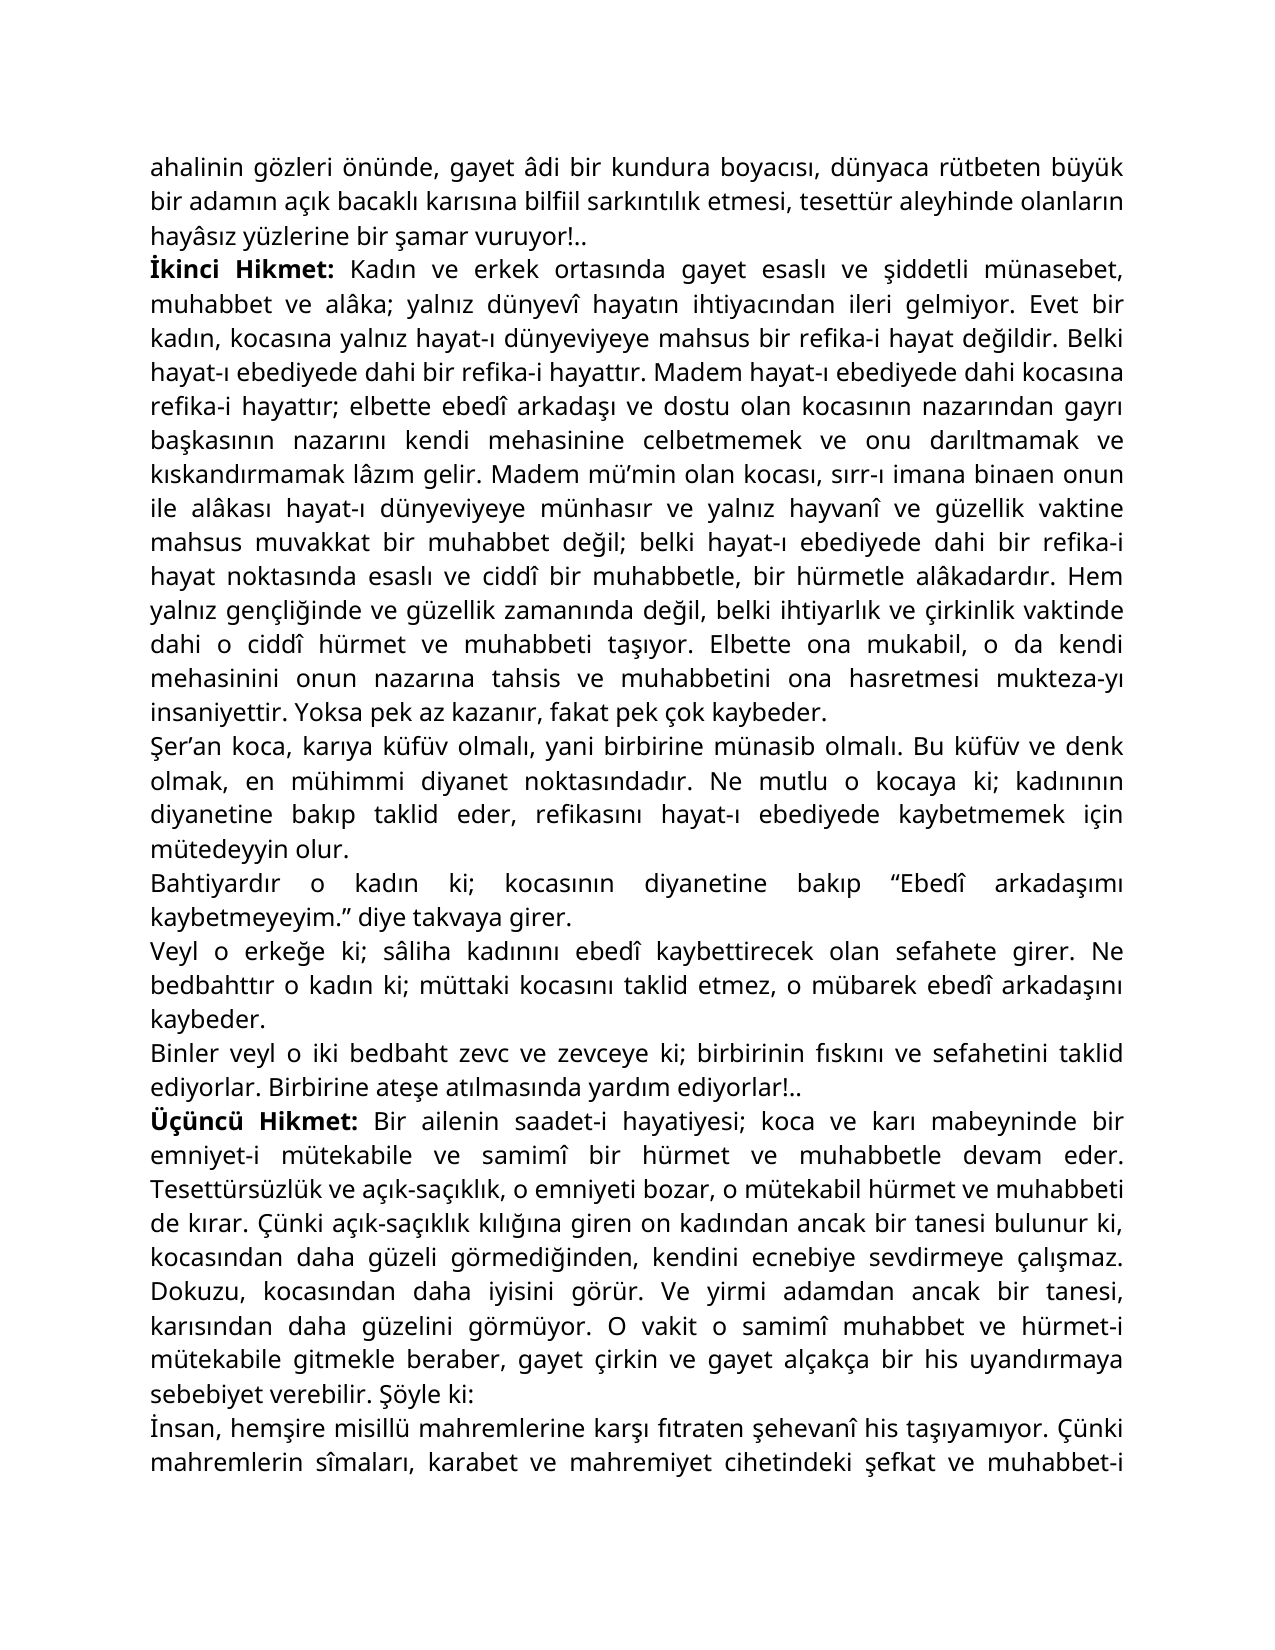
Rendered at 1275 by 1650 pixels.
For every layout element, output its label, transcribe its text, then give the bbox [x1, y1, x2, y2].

text Şer’an koca, karıya küfüv olmalı, yani birbirine münasib olmalı. Bu küfüv ve denk olmak, en mühimmi diyanet noktasındadır. Ne mutlu o kocaya ki; kadınının diyanetine bakıp taklid eder, refikasını hayat-ı ebediyede kaybetmemek için mütedeyyin olur. [150, 729, 1125, 865]
text Binler veyl o iki bedbaht zevc ve zevceye ki; birbirinin fıskını ve sefahetini taklid ediyorlar. Birbirine ateşe atılmasında yardım ediyorlar!.. [150, 1036, 1125, 1104]
text ahalinin gözleri önünde, gayet âdi bir kundura boyacısı, dünyaca rütbeten büyük bir adamın açık bacaklı karısına bilfiil sarkıntılık etmesi, tesettür aleyhinde olanların hayâsız yüzlerine bir şamar vuruyor!.. [150, 150, 1125, 252]
text Üçüncü Hikmet: Bir ailenin saadet-i hayatiyesi; koca ve karı mabeyninde bir emniyet-i mütekabile ve samimî bir hürmet ve muhabbetle devam eder. Tesettürsüzlük ve açık-saçıklık, o emniyeti bozar, o mütekabil hürmet ve muhabbeti de kırar. Çünki açık-saçıklık kılığına giren on kadından ancak bir tanesi bulunur ki, kocasından daha güzeli görmediğinden, kendini ecnebiye sevdirmeye çalışmaz. Dokuzu, kocasından daha iyisini görür. Ve yirmi adamdan ancak bir tanesi, karısından daha güzelini görmüyor. O vakit o samimî muhabbet ve hürmet-i mütekabile gitmekle beraber, gayet çirkin ve gayet alçakça bir his uyandırmaya sebebiyet verebilir. Şöyle ki: [150, 1104, 1125, 1410]
text İkinci Hikmet: Kadın ve erkek ortasında gayet esaslı ve şiddetli münasebet, muhabbet ve alâka; yalnız dünyevî hayatın ihtiyacından ileri gelmiyor. Evet bir kadın, kocasına yalnız hayat-ı dünyeviyeye mahsus bir refika-i hayat değildir. Belki hayat-ı ebediyede dahi bir refika-i hayattır. Madem hayat-ı ebediyede dahi kocasına refika-i hayattır; elbette ebedî arkadaşı ve dostu olan kocasının nazarından gayrı başkasının nazarını kendi mehasinine celbetmemek ve onu darıltmamak ve kıskandırmamak lâzım gelir. Madem mü’min olan kocası, sırr-ı imana binaen onun ile alâkası hayat-ı dünyeviyeye münhasır ve yalnız hayvanî ve güzellik vaktine mahsus muvakkat bir muhabbet değil; belki hayat-ı ebediyede dahi bir refika-i hayat noktasında esaslı ve ciddî bir muhabbetle, bir hürmetle alâkadardır. Hem yalnız gençliğinde ve güzellik zamanında değil, belki ihtiyarlık ve çirkinlik vaktinde dahi o ciddî hürmet ve muhabbeti taşıyor. Elbette ona mukabil, o da kendi mehasinini onun nazarına tahsis ve muhabbetini ona hasretmesi mukteza-yı insaniyettir. Yoksa pek az kazanır, fakat pek çok kaybeder. [150, 252, 1125, 729]
text Bahtiyardır o kadın ki; kocasının diyanetine bakıp “Ebedî arkadaşımı kaybetmeyeyim.” diye takvaya girer. [150, 865, 1125, 933]
text Veyl o erkeğe ki; sâliha kadınını ebedî kaybettirecek olan sefahete girer. Ne bedbahttır o kadın ki; müttaki kocasını taklid etmez, o mübarek ebedî arkadaşını kaybeder. [150, 933, 1125, 1036]
text İnsan, hemşire misillü mahremlerine karşı fıtraten şehevanî his taşıyamıyor. Çünki mahremlerin sîmaları, karabet ve mahremiyet cihetindeki şefkat ve muhabbet-i [150, 1410, 1125, 1478]
